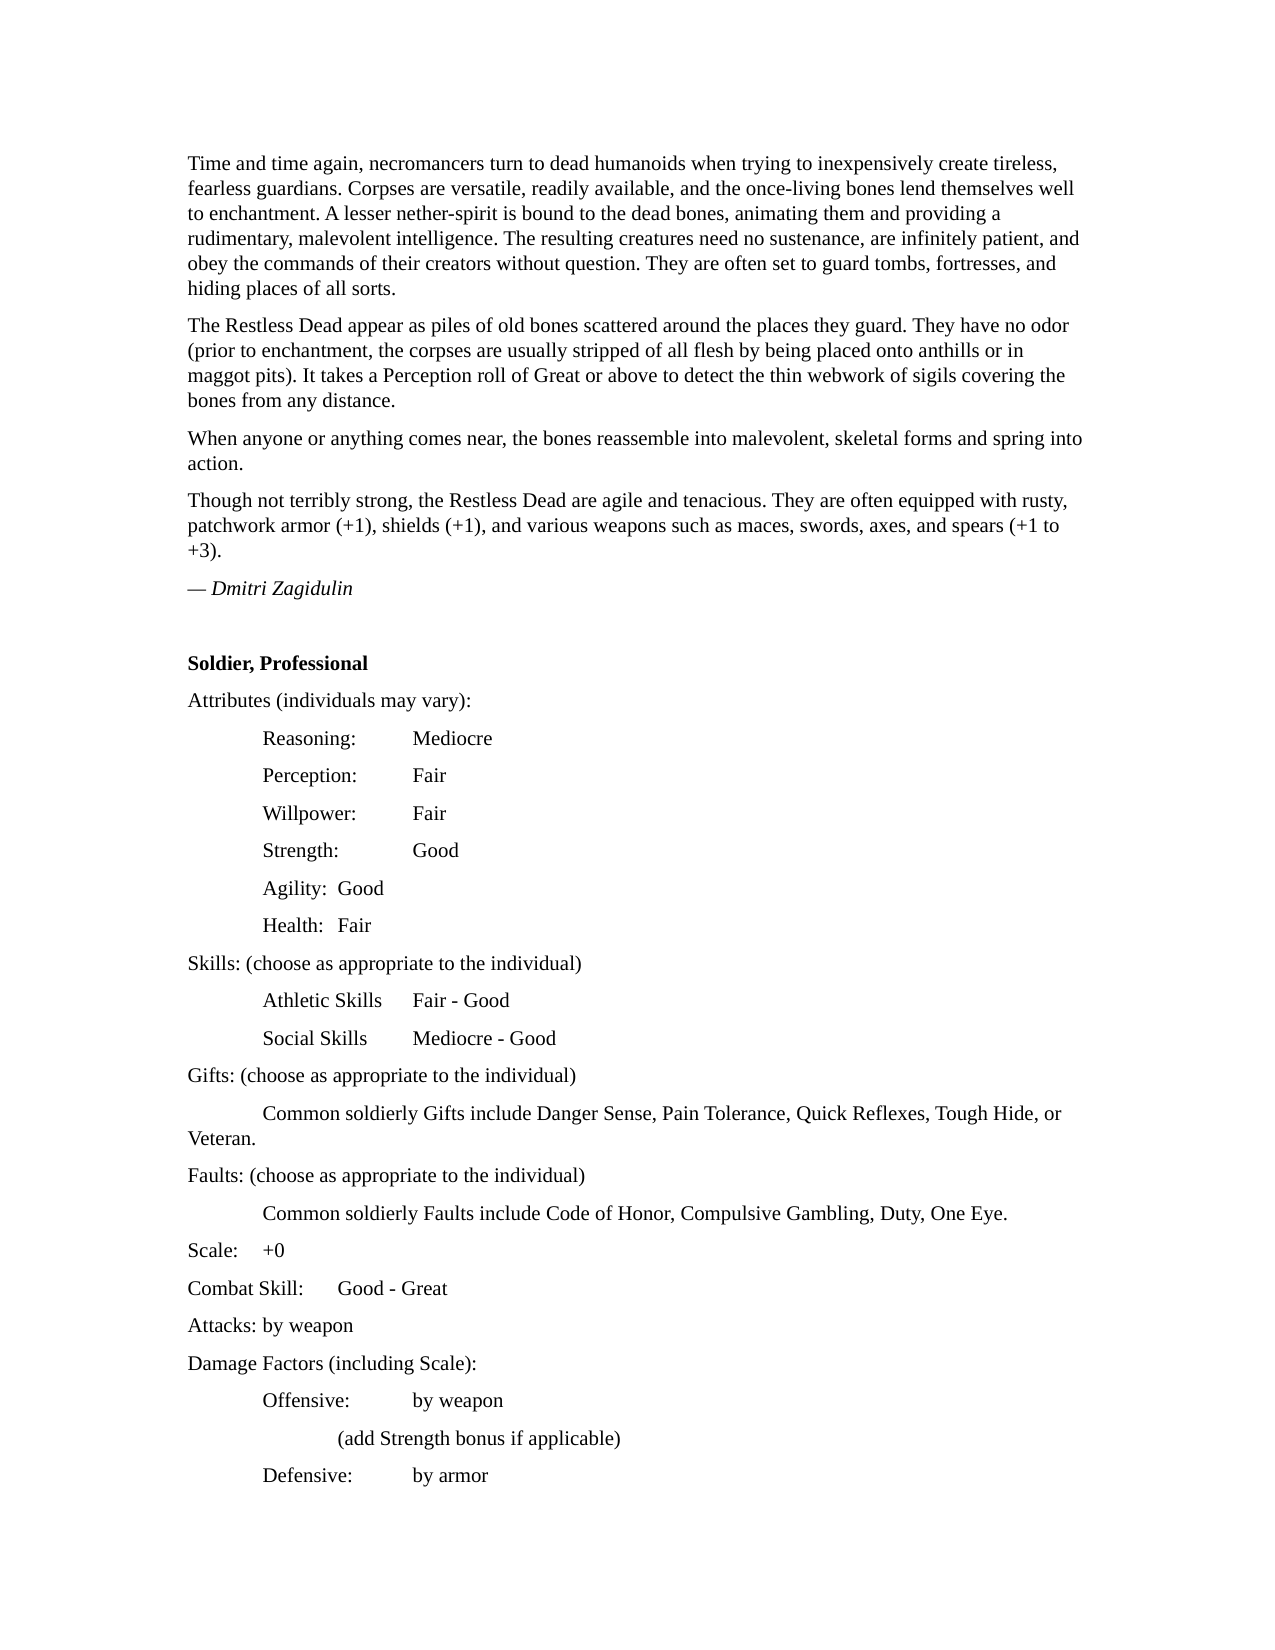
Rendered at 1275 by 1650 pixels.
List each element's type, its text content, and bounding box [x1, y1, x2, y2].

text Common soldierly Gifts include Danger Sense, Pain Tolerance, Quick Reflexes, Tough Hide, or Veteran. [187, 1100, 1087, 1150]
text Agility: Good [187, 875, 1087, 900]
text Reasoning: Mediocre [187, 725, 1087, 750]
text Faults: (choose as appropriate to the individual) [187, 1162, 1087, 1187]
text Willpower: Fair [187, 800, 1087, 825]
text Attributes (individuals may vary): [187, 687, 1087, 712]
text Offensive: by weapon [187, 1387, 1087, 1412]
text Damage Factors (including Scale): [187, 1350, 1087, 1375]
text Though not terribly strong, the Restless Dead are agile and tenacious. They are often equipped with rusty, patchwork armor (+1), shields (+1), and various weapons such as maces, swords, axes, and spears (+1 to +3). [187, 487, 1087, 562]
text Attacks: by weapon [187, 1312, 1087, 1337]
text Scale: +0 [187, 1237, 1087, 1262]
text Strength: Good [187, 837, 1087, 862]
text Time and time again, necromancers turn to dead humanoids when trying to inexpensively create tireless, fearless guardians. Corpses are versatile, readily available, and the once-living bones lend themselves well to enchantment. A lesser nether-spirit is bound to the dead bones, animating them and providing a rudimentary, malevolent intelligence. The resulting creatures need no sustenance, are infinitely patient, and obey the commands of their creators without question. They are often set to guard tombs, fortresses, and hiding places of all sorts. [187, 150, 1087, 300]
text Defensive: by armor [187, 1462, 1087, 1487]
text When anyone or anything comes near, the bones reassemble into malevolent, skeletal forms and spring into action. [187, 425, 1087, 475]
text Common soldierly Faults include Code of Honor, Compulsive Gambling, Duty, One Eye. [187, 1200, 1087, 1225]
text Social Skills Mediocre - Good [187, 1025, 1087, 1050]
text Perception: Fair [187, 762, 1087, 787]
text Gifts: (choose as appropriate to the individual) [187, 1062, 1087, 1087]
text (add Strength bonus if applicable) [187, 1425, 1087, 1450]
text Health: Fair [187, 912, 1087, 937]
text — Dmitri Zagidulin [187, 575, 1087, 600]
text Athletic Skills Fair - Good [187, 987, 1087, 1012]
text Combat Skill: Good - Great [187, 1275, 1087, 1300]
text Skills: (choose as appropriate to the individual) [187, 950, 1087, 975]
text Soldier, Professional [187, 650, 1087, 675]
text The Restless Dead appear as piles of old bones scattered around the places they guard. They have no odor (prior to enchantment, the corpses are usually stripped of all flesh by being placed onto anthills or in maggot pits). It takes a Perception roll of Great or above to detect the thin webwork of sigils covering the bones from any distance. [187, 312, 1087, 412]
